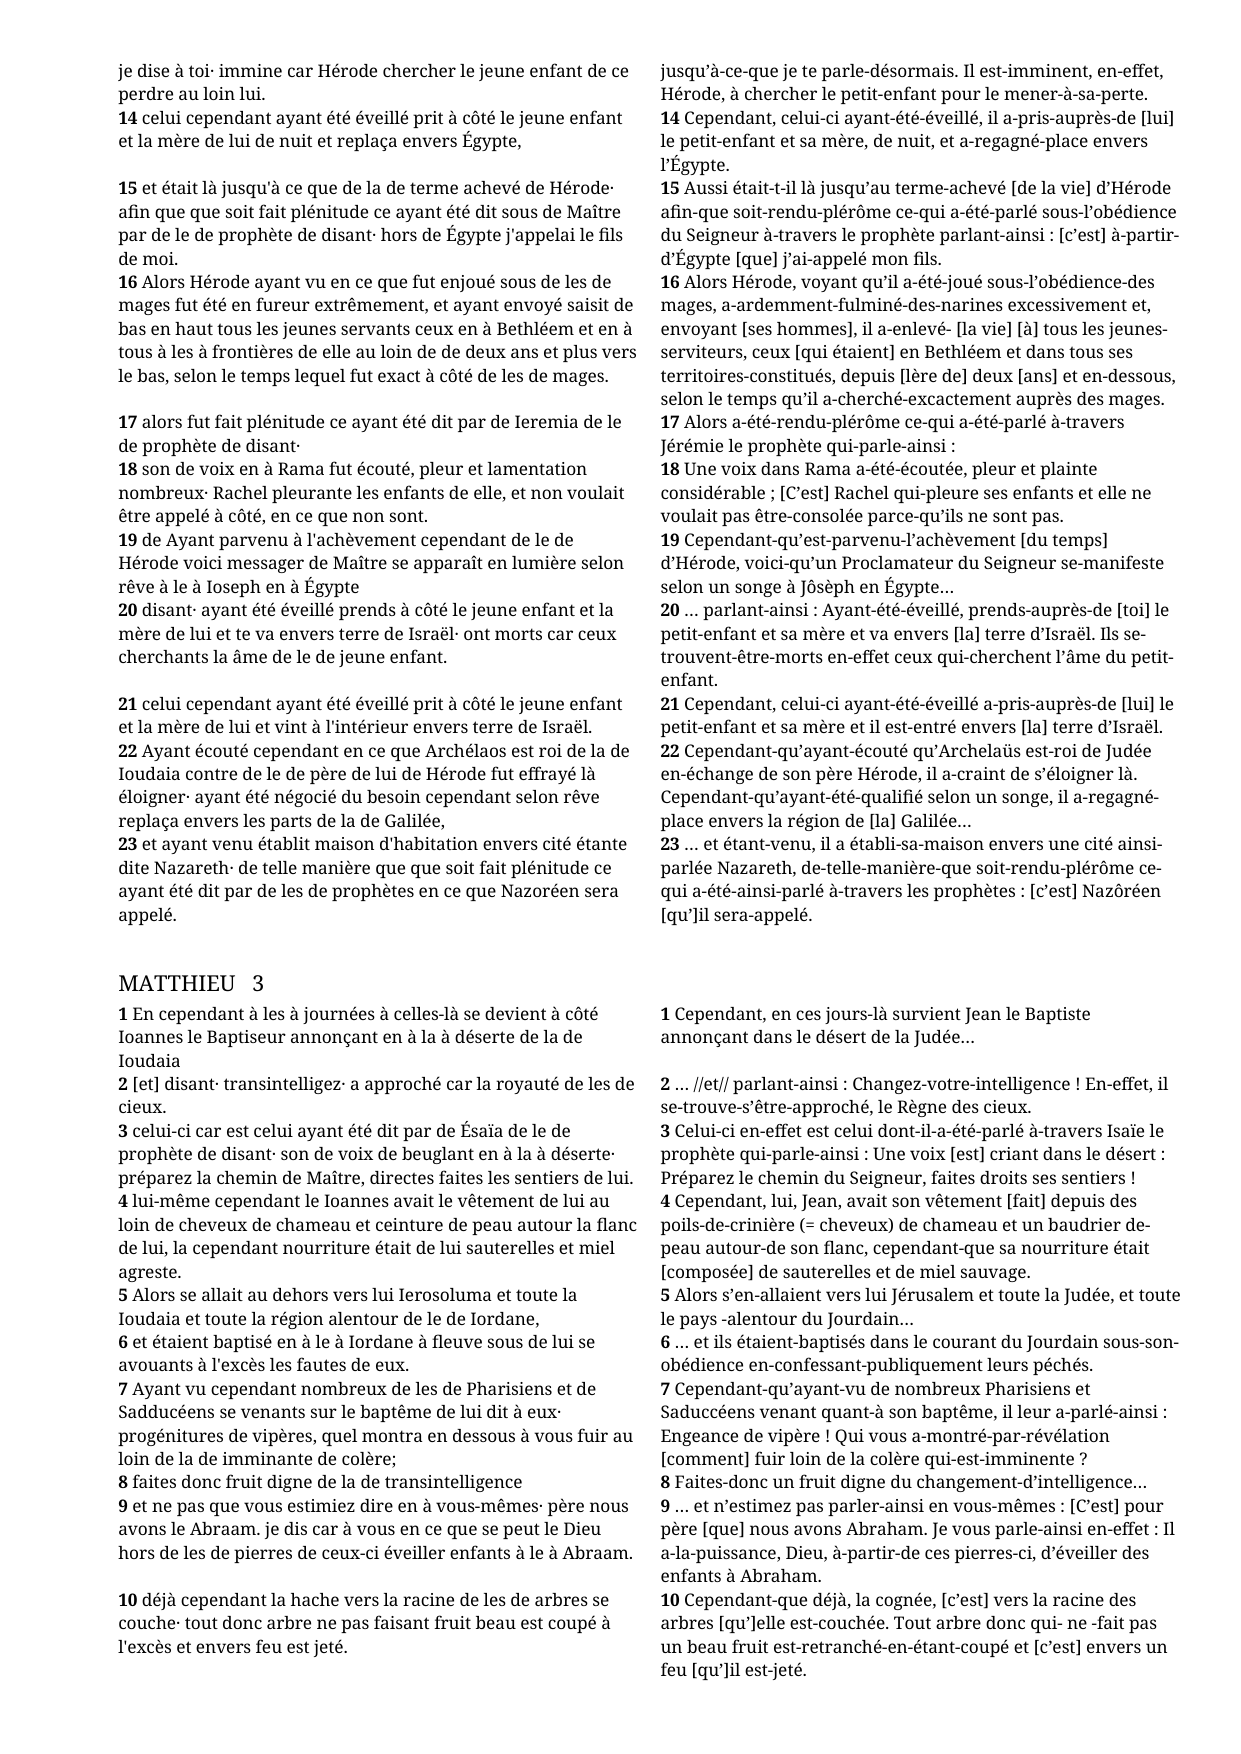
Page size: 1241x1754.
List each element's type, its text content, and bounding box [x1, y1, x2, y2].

table_cell 3 celui-ci car est celui ayant été dit par de Ésaïa de le de prophète de disant· son de voix de beuglant en à la à déserte· préparez la chemin de Maître, directes faites les sentiers de lui. [118, 1119, 639, 1189]
table_cell [639, 1494, 660, 1588]
table_cell [639, 176, 660, 270]
table_header 1 En cependant à les à journées à celles-là se devient à côté Ioannes le Baptiseur annonçant en à la à déserte de la de Ioudaia [118, 1002, 639, 1072]
table_cell 20 disant· ayant été éveillé prends à côté le jeune enfant et la mère de lui et te va envers terre de Israël· ont morts car ceux cherchants la âme de le de jeune enfant. [118, 598, 639, 692]
table_cell 23 et ayant venu établit maison d'habitation envers cité étante dite Nazareth· de telle manière que que soit fait plénitude ce ayant été dit par de les de prophètes en ce que Nazoréen sera appelé. [118, 833, 639, 926]
table_cell 8 faites donc fruit digne de la de transintelligence [118, 1471, 639, 1494]
table_cell 23 … et étant-venu, il a établi-sa-maison envers une cité ainsi-parlée Nazareth, de-telle-manière-que soit-rendu-plérôme ce-qui a-été-ainsi-parlé à-travers les prophètes : [c’est] Nazôréen [qu’]il sera-appelé. [660, 833, 1181, 926]
table_cell 7 Cependant-qu’ayant-vu de nombreux Pharisiens et Saduccéens venant quant-à son baptême, il leur a-parlé-ainsi : Engeance de vipère ! Qui vous a-montré-par-révélation [comment] fuir loin de la colère qui-est-imminente ? [660, 1377, 1181, 1471]
table_cell [639, 1588, 660, 1682]
table_cell 2 … //et// parlant-ainsi : Changez-votre-intelligence ! En-effet, il se-trouve-s’être-approché, le Règne des cieux. [660, 1072, 1181, 1119]
table_cell 21 Cependant, celui-ci ayant-été-éveillé a-pris-auprès-de [lui] le petit-enfant et sa mère et il est-entré envers [la] terre d’Israël. [660, 692, 1181, 739]
table_cell 9 et ne pas que vous estimiez dire en à vous-mêmes· père nous avons le Abraam. je dis car à vous en ce que se peut le Dieu hors de les de pierres de ceux-ci éveiller enfants à le à Abraam. [118, 1494, 639, 1588]
table_cell 20 … parlant-ainsi : Ayant-été-éveillé, prends-auprès-de [toi] le petit-enfant et sa mère et va envers [la] terre d’Israël. Ils se-trouvent-être-morts en-effet ceux qui-cherchent l’âme du petit-enfant. [660, 598, 1181, 692]
table_cell [639, 692, 660, 739]
table_cell 22 Cependant-qu’ayant-écouté qu’Archelaüs est-roi de Judée en-échange de son père Hérode, il a-craint de s’éloigner là. Cependant-qu’ayant-été-qualifié selon un songe, il a-regagné-place envers la région de [la] Galilée… [660, 739, 1181, 832]
table_cell [639, 1330, 660, 1377]
table_cell [639, 1119, 660, 1189]
table_cell 14 Cependant, celui-ci ayant-été-éveillé, il a-pris-auprès-de [lui] le petit-enfant et sa mère, de nuit, et a-regagné-place envers l’Égypte. [660, 106, 1181, 176]
table_cell 16 Alors Hérode ayant vu en ce que fut enjoué sous de les de mages fut été en fureur extrêmement, et ayant envoyé saisit de bas en haut tous les jeunes servants ceux en à Bethléem et en à tous à les à frontières de elle au loin de de deux ans et plus vers le bas, selon le temps lequel fut exact à côté de les de mages. [118, 270, 639, 411]
table_cell 5 Alors s’en-allaient vers lui Jérusalem et toute la Judée, et toute le pays -alentour du Jourdain… [660, 1283, 1181, 1330]
table_cell 9 … et n’estimez pas parler-ainsi en vous-mêmes : [C’est] pour père [que] nous avons Abraham. Je vous parle-ainsi en-effet : Il a-la-puissance, Dieu, à-partir-de ces pierres-ci, d’éveiller des enfants à Abraham. [660, 1494, 1181, 1588]
table_cell 21 celui cependant ayant été éveillé prit à côté le jeune enfant et la mère de lui et vint à l'intérieur envers terre de Israël. [118, 692, 639, 739]
table_cell 3 Celui-ci en-effet est celui dont-il-a-été-parlé à-travers Isaïe le prophète qui-parle-ainsi : Une voix [est] criant dans le désert : Préparez le chemin du Seigneur, faites droits ses sentiers ! [660, 1119, 1181, 1189]
table_cell 17 Alors a-été-rendu-plérôme ce-qui a-été-parlé à-travers Jérémie le prophète qui-parle-ainsi : [660, 411, 1181, 457]
table_cell 14 celui cependant ayant été éveillé prit à côté le jeune enfant et la mère de lui de nuit et replaça envers Égypte, [118, 106, 639, 176]
table_cell 18 Une voix dans Rama a-été-écoutée, pleur et plainte considérable ; [C’est] Rachel qui-pleure ses enfants et elle ne voulait pas être-consolée parce-qu’ils ne sont pas. [660, 458, 1181, 528]
table_cell 16 Alors Hérode, voyant qu’il a-été-joué sous-l’obédience-des mages, a-ardemment-fulminé-des-narines excessivement et, envoyant [ses hommes], il a-enlevé- [la vie] [à] tous les jeunes-serviteurs, ceux [qui étaient] en Bethléem et dans tous ses territoires-constitués, depuis [lère de] deux [ans] et en-dessous, selon le temps qu’il a-cherché-excactement auprès des mages. [660, 270, 1181, 411]
table_cell 7 Ayant vu cependant nombreux de les de Pharisiens et de Sadducéens se venants sur le baptême de lui dit à eux· progénitures de vipères, quel montra en dessous à vous fuir au loin de la de imminante de colère; [118, 1377, 639, 1471]
table_cell 22 Ayant écouté cependant en ce que Archélaos est roi de la de Ioudaia contre de le de père de lui de Hérode fut effrayé là éloigner· ayant été négocié du besoin cependant selon rêve replaça envers les parts de la de Galilée, [118, 739, 639, 832]
table_cell 18 son de voix en à Rama fut écouté, pleur et lamentation nombreux· Rachel pleurante les enfants de elle, et non voulait être appelé à côté, en ce que non sont. [118, 458, 639, 528]
table_cell 6 et étaient baptisé en à le à Iordane à fleuve sous de lui se avouants à l'excès les fautes de eux. [118, 1330, 639, 1377]
table_cell 10 déjà cependant la hache vers la racine de les de arbres se couche· tout donc arbre ne pas faisant fruit beau est coupé à l'excès et envers feu est jeté. [118, 1588, 639, 1682]
table_cell 4 Cependant, lui, Jean, avait son vêtement [fait] depuis des poils-de-crinière (= cheveux) de chameau et un baudrier de-peau autour-de son flanc, cependant-que sa nourriture était [composée] de sauterelles et de miel sauvage. [660, 1189, 1181, 1283]
table_cell [639, 1072, 660, 1119]
table_cell [639, 59, 660, 106]
table_cell 4 lui-même cependant le Ioannes avait le vêtement de lui au loin de cheveux de chameau et ceinture de peau autour la flanc de lui, la cependant nourriture était de lui sauterelles et miel agreste. [118, 1189, 639, 1283]
table_cell 13 Cependant-qu’eux ayant-regagné-place, voici-qu’un Proclamateur du Seigneur se-manifeste selon un songe à Jôsèph en-parlant-ainsi : Ayant-été-éveillé, prends-auprès-de [toi] le petit-enfant et sa mère et fuis envers l’Égypte et sois là jusqu’à-ce-que je te parle-désormais. Il est-imminent, en-effet, Hérode, à chercher le petit-enfant pour le mener-à-sa-perte. [660, 59, 1181, 106]
table_cell [639, 1283, 660, 1330]
table_cell 13 de Ayants replacés cependant de eux voici messager de Maître se apparaît en lumière selon rêve à le à Ioseph disant· ayant été éveillé prends à côté le jeune enfant et la mère de lui et fuis envers Égypte et sois là jusqu'à ce que le cas échéant que je dise à toi· immine car Hérode chercher le jeune enfant de ce perdre au loin lui. [118, 59, 639, 106]
table_cell [639, 270, 660, 411]
table_cell [639, 411, 660, 457]
table_cell [639, 458, 660, 528]
table_cell 15 et était là jusqu'à ce que de la de terme achevé de Hérode· afin que que soit fait plénitude ce ayant été dit sous de Maître par de le de prophète de disant· hors de Égypte j'appelai le fils de moi. [118, 176, 639, 270]
table_cell 19 Cependant-qu’est-parvenu-l’achèvement [du temps] d’Hérode, voici-qu’un Proclamateur du Seigneur se-manifeste selon un songe à Jôsèph en Égypte… [660, 528, 1181, 598]
table_cell 2 [et] disant· transintelligez· a approché car la royauté de les de cieux. [118, 1072, 639, 1119]
table_cell [639, 739, 660, 832]
table_cell 10 Cependant-que déjà, la cognée, [c’est] vers la racine des arbres [qu’]elle est-couchée. Tout arbre donc qui- ne -fait pas un beau fruit est-retranché-en-étant-coupé et [c’est] envers un feu [qu’]il est-jeté. [660, 1588, 1181, 1682]
text MATTHIEU 3 [118, 968, 1181, 997]
table_cell 5 Alors se allait au dehors vers lui Ierosoluma et toute la Ioudaia et toute la région alentour de le de Iordane, [118, 1283, 639, 1330]
table_cell [639, 1471, 660, 1494]
table_header [639, 1002, 660, 1072]
table_cell [639, 1189, 660, 1283]
table_cell 6 … et ils étaient-baptisés dans le courant du Jourdain sous-son-obédience en-confessant-publiquement leurs péchés. [660, 1330, 1181, 1377]
table_cell 15 Aussi était-t-il là jusqu’au terme-achevé [de la vie] d’Hérode afin-que soit-rendu-plérôme ce-qui a-été-parlé sous-l’obédience du Seigneur à-travers le prophète parlant-ainsi : [c’est] à-partir-d’Égypte [que] j’ai-appelé mon fils. [660, 176, 1181, 270]
table_cell 19 de Ayant parvenu à l'achèvement cependant de le de Hérode voici messager de Maître se apparaît en lumière selon rêve à le à Ioseph en à Égypte [118, 528, 639, 598]
table_cell [639, 833, 660, 926]
table_cell [639, 106, 660, 176]
table_cell [639, 598, 660, 692]
table_header 1 Cependant, en ces jours-là survient Jean le Baptiste annonçant dans le désert de la Judée… [660, 1002, 1181, 1072]
table_cell [639, 528, 660, 598]
table_cell 17 alors fut fait plénitude ce ayant été dit par de Ieremia de le de prophète de disant· [118, 411, 639, 457]
table_cell 8 Faites-donc un fruit digne du changement-d’intelligence… [660, 1471, 1181, 1494]
table_cell [639, 1377, 660, 1471]
